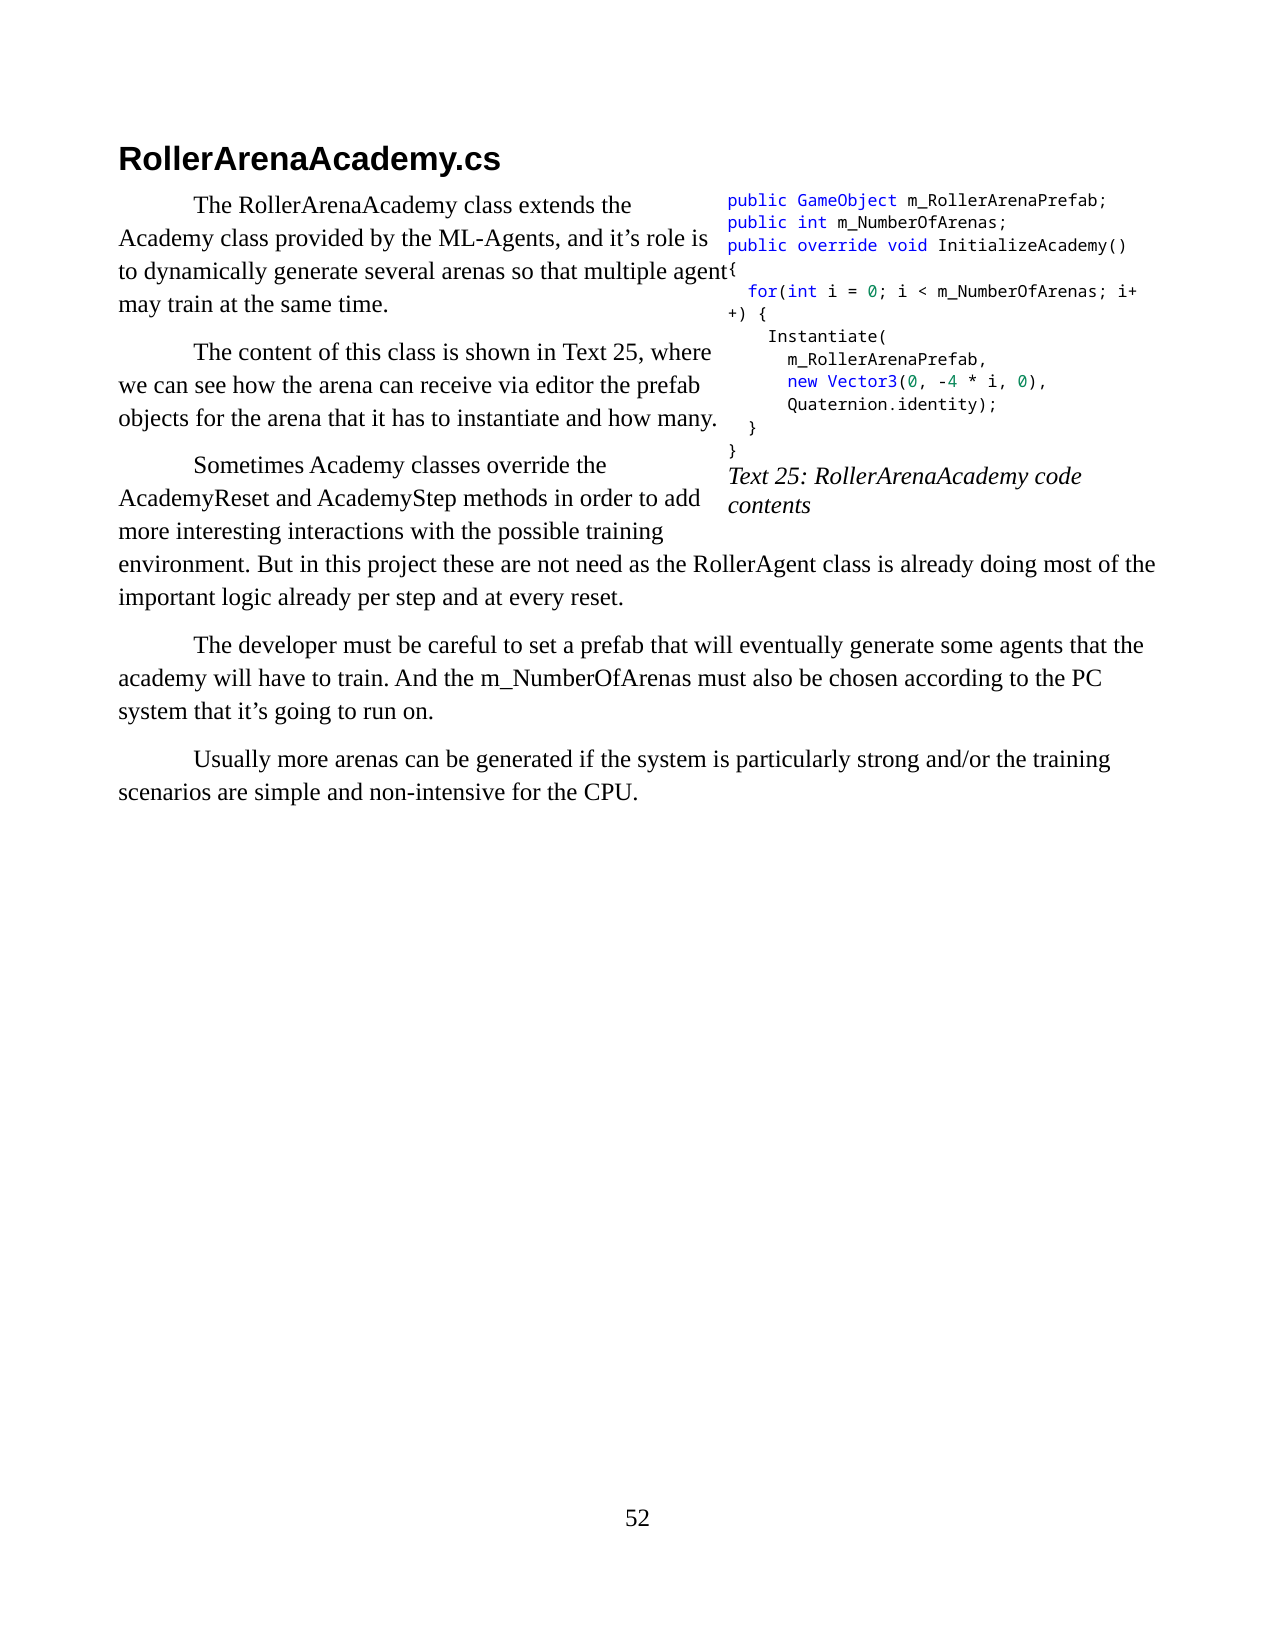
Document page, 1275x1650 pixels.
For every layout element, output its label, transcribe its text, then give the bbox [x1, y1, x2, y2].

text The RollerArenaAcademy class extends the Academy class provided by the ML-Agents, and it’s role is to dynamically generate several arenas so that multiple agent may train at the same time. [118, 188, 1157, 318]
text The developer must be careful to set a prefab that will eventually generate some agents that the academy will have to train. And the m_NumberOfArenas must also be chosen according to the PC system that it’s going to run on. [118, 630, 1157, 725]
text Usually more arenas can be generated if the system is particularly strong and/or the training scenarios are simple and non-intensive for the CPU. [118, 744, 1157, 806]
text The content of this class is shown in Text 25, where we can see how the arena can receive via editor the prefab objects for the arena that it has to instantiate and how many. [118, 337, 728, 432]
text Sometimes Academy classes override the AcademyReset and AcademyStep methods in order to add more interesting interactions with the possible training environment. But in this project these are not need as the RollerAgent class is already doing most of the important logic already per step and at every reset. [118, 450, 1157, 611]
text Text 25: RollerArenaAcademy code contents [728, 201, 1143, 519]
subtitle RollerArenaAcademy.cs [118, 139, 1157, 178]
